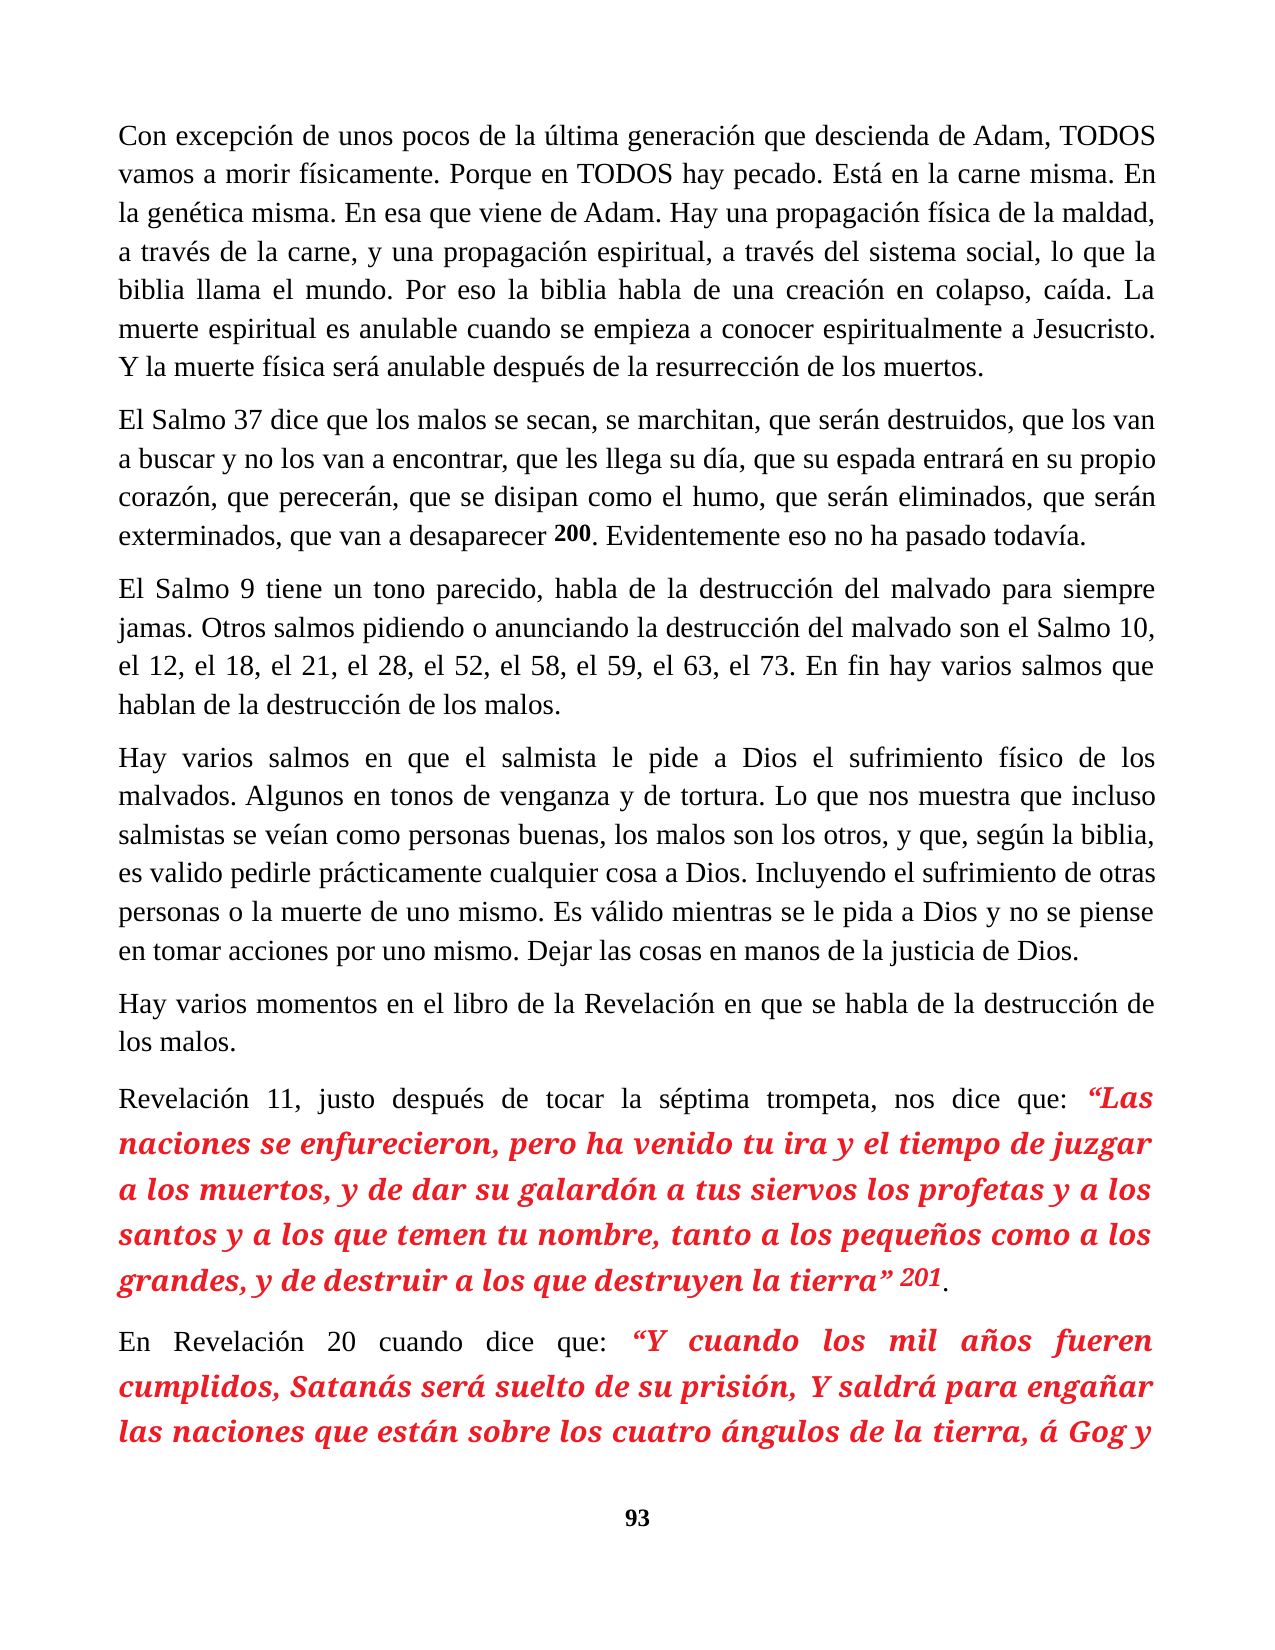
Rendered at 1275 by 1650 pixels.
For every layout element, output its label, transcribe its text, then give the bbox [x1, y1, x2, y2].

text El Salmo 37 dice que los malos se secan, se marchitan, que serán destruidos, que los van a buscar y no los van a encontrar, que les llega su día, que su espada entrará en su propio corazón, que perecerán, que se disipan como el humo, que serán eliminados, que serán exterminados, que van a desaparecer . Evidentemente eso no ha pasado todavía. [118, 402, 1157, 552]
text El Salmo 9 tiene un tono parecido, habla de la destrucción del malvado para siempre jamas. Otros salmos pidiendo o anunciando la destrucción del malvado son el Salmo 10, el 12, el 18, el 21, el 28, el 52, el 58, el 59, el 63, el 73. En fin hay varios salmos que hablan de la destrucción de los malos. [118, 571, 1157, 720]
text En Revelación 20 cuando dice que: “Y cuando los mil años fueren cumplidos, Satanás será suelto de su prisión, Y saldrá para engañar las naciones que están sobre los cuatro ángulos de la tierra, á Gog y [118, 1320, 1157, 1451]
text Revelación 11, justo después de tocar la séptima trompeta, nos dice que: “Las naciones se enfurecieron, pero ha venido tu ira y el tiempo de juzgar a los muertos, y de dar su galardón a tus siervos los profetas y a los santos y a los que temen tu nombre, tanto a los pequeños como a los grandes, y de destruir a los que destruyen la tierra” . [118, 1077, 1157, 1300]
text Hay varios salmos en que el salmista le pide a Dios el sufrimiento físico de los malvados. Algunos en tonos de venganza y de tortura. Lo que nos muestra que incluso salmistas se veían como personas buenas, los malos son los otros, y que, según la biblia, es valido pedirle prácticamente cualquier cosa a Dios. Incluyendo el sufrimiento de otras personas o la muerte de uno mismo. Es válido mientras se le pida a Dios y no se piense en tomar acciones por uno mismo. Dejar las cosas en manos de la justicia de Dios. [118, 740, 1157, 966]
text Con excepción de unos pocos de la última generación que descienda de Adam, TODOS vamos a morir físicamente. Porque en TODOS hay pecado. Está en la carne misma. En la genética misma. En esa que viene de Adam. Hay una propagación física de la maldad, a través de la carne, y una propagación espiritual, a través del sistema social, lo que la biblia llama el mundo. Por eso la biblia habla de una creación en colapso, caída. La muerte espiritual es anulable cuando se empieza a conocer espiritualmente a Jesucristo. Y la muerte física será anulable después de la resurrección de los muertos. [118, 118, 1157, 383]
text Hay varios momentos en el libro de la Revelación en que se habla de la destrucción de los malos. [118, 986, 1157, 1058]
